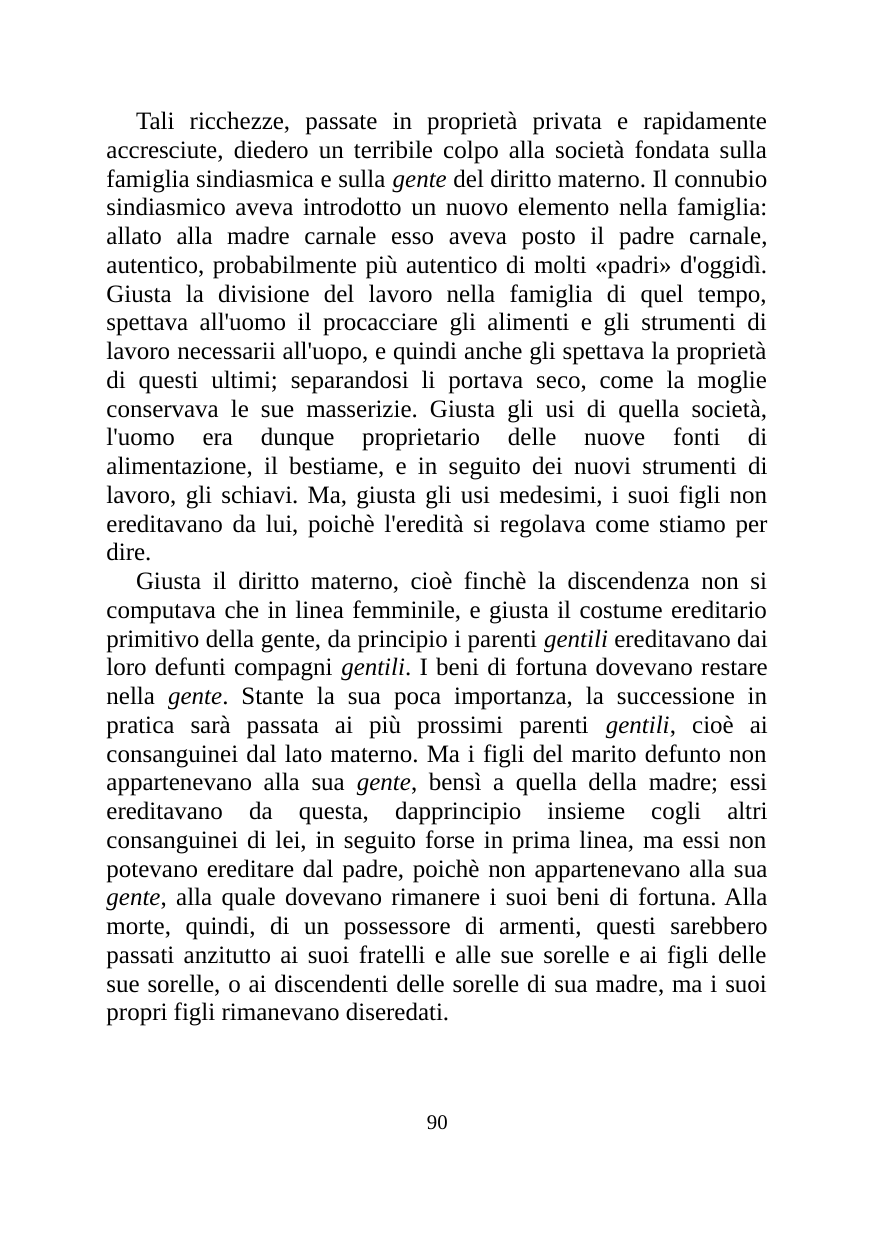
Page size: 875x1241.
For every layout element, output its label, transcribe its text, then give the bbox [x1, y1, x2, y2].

text Giusta il diritto materno, cioè finchè la discendenza non si computava che in linea femminile, e giusta il costume ereditario primitivo della gente, da principio i parenti gentili ereditavano dai loro defunti compagni gentili. I beni di fortuna dovevano restare nella gente. Stante la sua poca importanza, la successione in pratica sarà passata ai più prossimi parenti gentili, cioè ai consanguinei dal lato materno. Ma i figli del marito defunto non appartenevano alla sua gente, bensì a quella della madre; essi ereditavano da questa, dapprincipio insieme cogli altri consanguinei di lei, in seguito forse in prima linea, ma essi non potevano ereditare dal padre, poichè non appartenevano alla sua gente, alla quale dovevano rimanere i suoi beni di fortuna. Alla morte, quindi, di un possessore di armenti, questi sarebbero passati anzitutto ai suoi fratelli e alle sue sorelle e ai figli delle sue sorelle, o ai discendenti delle sorelle di sua madre, ma i suoi propri figli rimanevano diseredati. [106, 566, 768, 1026]
text Tali ricchezze, passate in proprietà privata e rapidamente accresciute, diedero un terribile colpo alla società fondata sulla famiglia sindiasmica e sulla gente del diritto materno. Il connubio sindiasmico aveva introdotto un nuovo elemento nella famiglia: allato alla madre carnale esso aveva posto il padre carnale, autentico, probabilmente più autentico di molti «padri» d'oggidì. Giusta la divisione del lavoro nella famiglia di quel tempo, spettava all'uomo il procacciare gli alimenti e gli strumenti di lavoro necessarii all'uopo, e quindi anche gli spettava la proprietà di questi ultimi; separandosi li portava seco, come la moglie conservava le sue masserizie. Giusta gli usi di quella società, l'uomo era dunque proprietario delle nuove fonti di alimentazione, il bestiame, e in seguito dei nuovi strumenti di lavoro, gli schiavi. Ma, giusta gli usi medesimi, i suoi figli non ereditavano da lui, poichè l'eredità si regolava come stiamo per dire. [106, 106, 768, 566]
